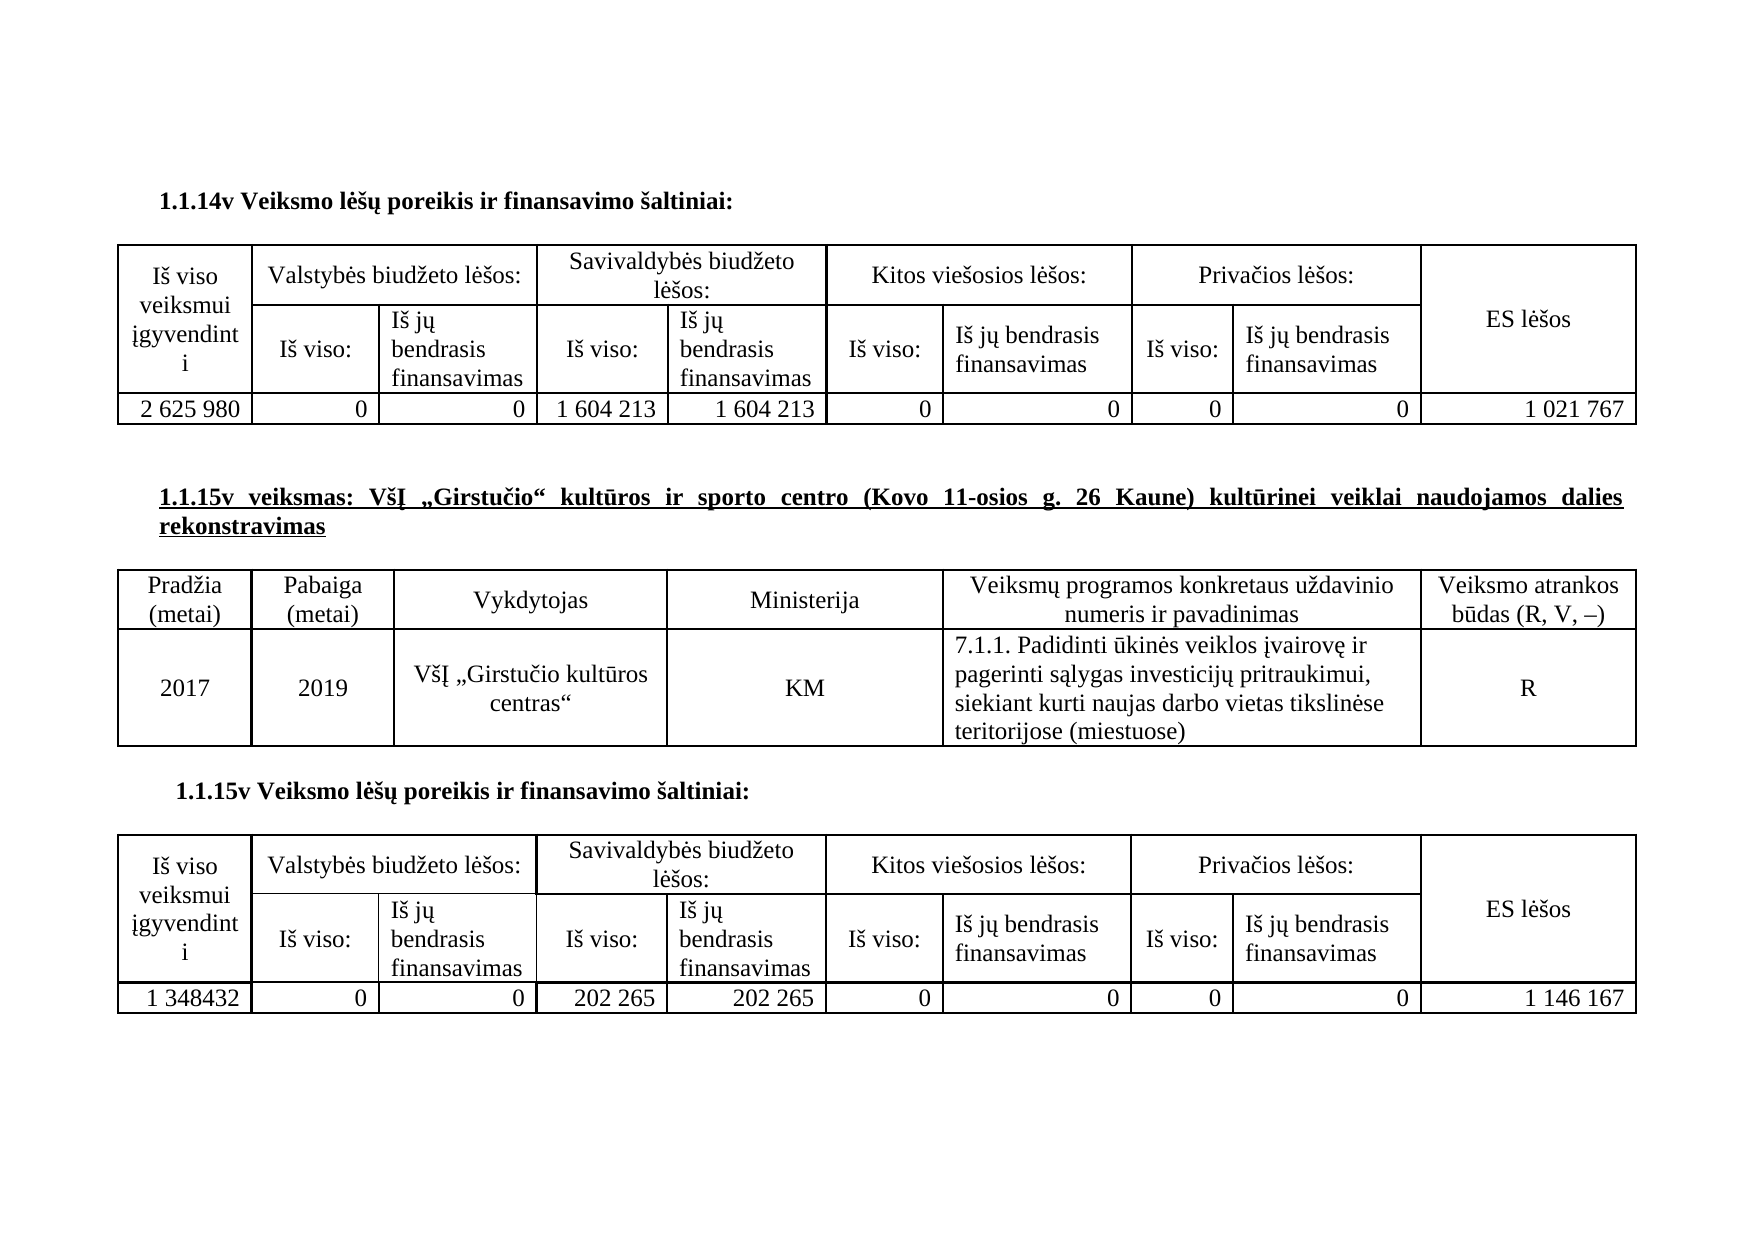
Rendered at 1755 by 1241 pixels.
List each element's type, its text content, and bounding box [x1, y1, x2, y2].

table_header 1.1.14v Veiksmo lėšų poreikis ir finansavimo šaltiniai: [147, 186, 1421, 215]
table_cell 1 348432 [119, 984, 250, 1012]
table_cell [1307, 747, 1421, 776]
table_cell [118, 747, 198, 776]
table_cell [680, 805, 766, 833]
table_cell [408, 540, 536, 568]
table_cell Iš viso: [1132, 895, 1232, 981]
table_cell Veiksmo atrankos būdas (R, V, –) [1422, 571, 1635, 628]
table_cell [536, 540, 562, 568]
table_cell [408, 747, 536, 776]
table_cell Privačios lėšos: [1133, 246, 1420, 303]
table_cell [1022, 805, 1109, 833]
table_cell 1 604 213 [669, 394, 825, 423]
table_cell Pabaiga (metai) [253, 571, 393, 628]
table_cell [1421, 805, 1529, 833]
table_cell Iš jų bendrasis finansavimas [944, 306, 1131, 392]
table_cell 0 [944, 984, 1130, 1012]
table_cell [301, 540, 408, 568]
table_cell KM [668, 630, 942, 745]
table_cell Vykdytojas [395, 571, 666, 628]
table_cell [1174, 540, 1307, 568]
table_cell 0 [1234, 984, 1420, 1012]
table_cell [766, 540, 882, 568]
table_cell [261, 540, 301, 568]
table_cell 7.1.1. Padidinti ūkinės veiklos įvairovę ir pagerinti sąlygas investicijų pritraukimui, siekiant kurti naujas darbo vietas tikslinėse teritorijose (miestuose) [944, 630, 1420, 745]
table_cell [1109, 747, 1173, 776]
table_cell [882, 747, 1022, 776]
table_cell [668, 215, 693, 244]
table_cell ES lėšos [1422, 246, 1635, 392]
table_cell Iš jų bendrasis finansavimas [944, 895, 1130, 981]
table_cell R [1422, 630, 1635, 745]
table_cell Kitos viešosios lėšos: [828, 246, 1131, 303]
table_cell [1109, 540, 1173, 568]
table_cell [301, 805, 408, 833]
table_cell Iš jų bendrasis finansavimas [1234, 895, 1420, 981]
table_cell [1109, 805, 1173, 833]
table_cell Iš jų bendrasis finansavimas [379, 894, 536, 981]
table_cell [252, 215, 379, 244]
table_cell Pradžia (metai) [119, 571, 250, 628]
table_cell 0 [380, 394, 536, 423]
table_header [118, 186, 147, 215]
table_cell [680, 540, 766, 568]
table_cell [537, 215, 668, 244]
table_cell Iš viso: [253, 306, 378, 392]
table_cell [1022, 747, 1109, 776]
table_cell Iš viso: [1133, 306, 1232, 392]
table_cell Savivaldybės biudžeto lėšos: [538, 246, 825, 303]
table_cell 0 [1234, 394, 1420, 423]
table_cell Valstybės biudžeto lėšos: [253, 836, 535, 893]
table_cell 202 265 [668, 984, 825, 1012]
table_cell Iš viso veiksmui įgyvendinti [119, 246, 251, 392]
table_cell Iš jų bendrasis finansavimas [1234, 306, 1420, 392]
table_cell Ministerija [668, 571, 942, 628]
table_cell 1 146 167 [1422, 984, 1635, 1012]
table_header [1421, 186, 1636, 215]
table_cell [1174, 805, 1307, 833]
table_cell Iš viso: [828, 306, 942, 392]
table_cell [693, 215, 921, 244]
table_cell 1 021 767 [1422, 394, 1635, 423]
table_cell 2 625 980 [119, 394, 251, 423]
table_cell [882, 540, 1022, 568]
table_cell [225, 805, 261, 833]
table_cell [301, 747, 408, 776]
table_cell [118, 540, 198, 568]
table_cell [1046, 215, 1132, 244]
table_cell Iš viso: [537, 895, 666, 981]
table_cell [118, 805, 198, 833]
table_cell [562, 805, 679, 833]
table_cell [562, 540, 679, 568]
table_header [118, 454, 147, 540]
table_cell [1022, 540, 1109, 568]
table_cell [562, 747, 679, 776]
table_cell [198, 805, 225, 833]
table_cell [1379, 215, 1456, 244]
table_cell [408, 805, 536, 833]
table_cell Iš viso: [827, 895, 942, 981]
table_cell [1529, 540, 1636, 568]
table_cell [147, 215, 252, 244]
table_cell [379, 215, 404, 244]
table_cell 0 [827, 984, 942, 1012]
table_cell 0 [944, 394, 1131, 423]
table_cell Iš viso: [538, 306, 667, 392]
table_cell [536, 747, 562, 776]
table_cell 202 265 [538, 984, 666, 1012]
table_cell [1421, 540, 1529, 568]
table_cell 0 [828, 394, 942, 423]
table_cell 0 [253, 394, 378, 423]
table_cell [225, 747, 261, 776]
table_cell Iš jų bendrasis finansavimas [668, 895, 825, 981]
table_cell 0 [1132, 984, 1232, 1012]
table_cell 1 604 213 [538, 394, 667, 423]
table_cell [1132, 215, 1259, 244]
table_cell [1529, 805, 1636, 833]
table_cell 1.1.15v Veiksmo lėšų poreikis ir finansavimo šaltiniai: [118, 776, 1636, 805]
table_cell Valstybės biudžeto lėšos: [253, 246, 536, 303]
table_cell VšĮ „Girstučio kultūros centras“ [395, 630, 666, 745]
table_cell Privačios lėšos: [1132, 836, 1420, 893]
table_header 1.1.15v veiksmas: VšĮ „Girstučio“ kultūros ir sporto centro (Kovo 11-osios g. 26 Kaune) kultūrinei veiklai naudojamos dalies rekonstravimas [147, 454, 1636, 540]
table_cell 0 [253, 983, 378, 1012]
table_cell 0 [1133, 394, 1232, 423]
table_cell [1307, 540, 1421, 568]
table_cell [1529, 747, 1636, 776]
table_cell 2019 [253, 630, 393, 745]
table_cell [1174, 747, 1307, 776]
table_cell [766, 805, 882, 833]
table_cell [225, 540, 261, 568]
table_cell [1421, 747, 1529, 776]
table_cell [198, 747, 225, 776]
table_cell [680, 747, 766, 776]
table_cell [946, 215, 1046, 244]
table_cell Kitos viešosios lėšos: [827, 836, 1130, 893]
table_cell Iš jų bendrasis finansavimas [669, 306, 825, 392]
table_cell [1307, 805, 1421, 833]
table_cell [261, 805, 301, 833]
table_cell [536, 805, 562, 833]
table_cell [198, 540, 225, 568]
table_cell [404, 215, 537, 244]
table_cell 2017 [119, 630, 250, 745]
table_cell [118, 215, 147, 244]
table_cell Iš viso: [253, 894, 378, 981]
table_cell [766, 747, 882, 776]
table_cell Iš jų bendrasis finansavimas [380, 306, 536, 392]
table_cell [882, 805, 1022, 833]
table_cell 0 [380, 983, 535, 1012]
table_cell [1259, 215, 1379, 244]
table_cell [921, 215, 946, 244]
table_cell Savivaldybės biudžeto lėšos: [538, 836, 825, 893]
table_cell ES lėšos [1422, 836, 1635, 981]
table_cell Veiksmų programos konkretaus uždavinio numeris ir pavadinimas [944, 571, 1420, 628]
table_cell Iš viso veiksmui įgyvendinti [119, 836, 250, 981]
table_cell [1456, 215, 1636, 244]
table_cell [261, 747, 301, 776]
